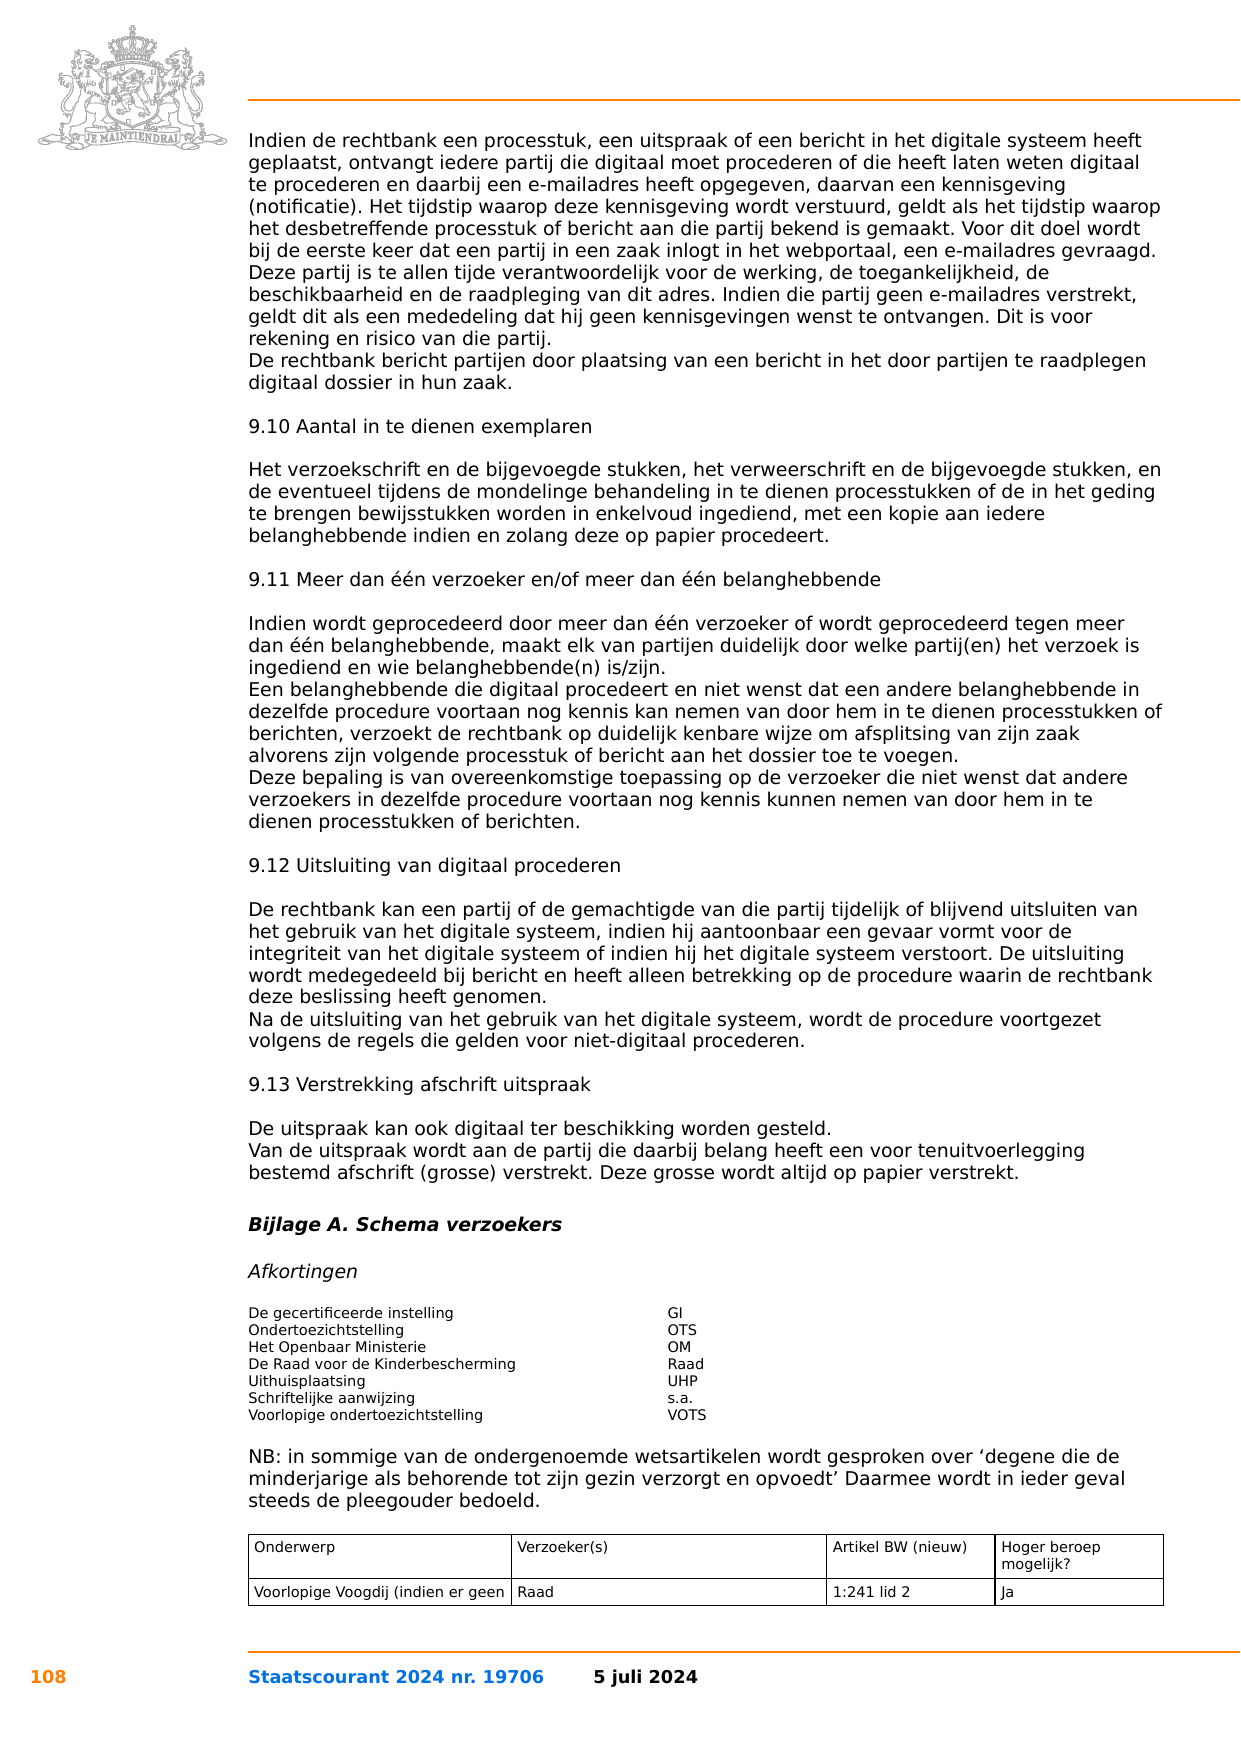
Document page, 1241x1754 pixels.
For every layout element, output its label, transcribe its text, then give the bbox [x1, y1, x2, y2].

table_cell Voorlopige ondertoezichtstelling [248, 1407, 661, 1424]
text 9.10 Aantal in te dienen exemplaren [248, 416, 1163, 437]
table_cell Raad [512, 1579, 826, 1605]
table_cell UHP [661, 1373, 1163, 1390]
table_cell Ja [996, 1579, 1163, 1605]
table_cell OTS [661, 1322, 1163, 1339]
table_header Onderwerp [249, 1535, 511, 1578]
table_cell 1:241 lid 2 [827, 1579, 994, 1605]
table_cell VOTS [661, 1407, 1163, 1424]
text Indien wordt geprocedeerd door meer dan één verzoeker of wordt geprocedeerd tegen meer dan één belanghebbende, maakt elk van partijen duidelijk door welke partij(en) het verzoek is ingediend en wie belanghebbende(n) is/zijn. [248, 613, 1163, 679]
subtitle Afkortingen [248, 1261, 1163, 1283]
table_cell De Raad voor de Kinderbescherming [248, 1356, 661, 1373]
subtitle Bijlage A. Schema verzoekers [248, 1214, 1163, 1236]
text Na de uitsluiting van het gebruik van het digitale systeem, wordt de procedure voortgezet volgens de regels die gelden voor niet-digitaal procederen. [248, 1008, 1163, 1052]
table_header Artikel BW (nieuw) [827, 1535, 994, 1578]
table_cell OM [661, 1339, 1163, 1356]
text 9.13 Verstrekking afschrift uitspraak [248, 1074, 1163, 1096]
text De rechtbank kan een partij of de gemachtigde van die partij tijdelijk of blijvend uitsluiten van het gebruik van het digitale systeem, indien hij aantoonbaar een gevaar vormt voor de integriteit van het digitale systeem of indien hij het digitale systeem verstoort. De uitsluiting wordt medegedeeld bij bericht en heeft alleen betrekking op de procedure waarin de rechtbank deze beslissing heeft genomen. [248, 898, 1163, 1008]
text Het verzoekschrift en de bijgevoegde stukken, het verweerschrift en de bijgevoegde stukken, en de eventueel tijdens de mondelinge behandeling in te dienen processtukken of de in het geding te brengen bewijsstukken worden in enkelvoud ingediend, met een kopie aan iedere belanghebbende indien en zolang deze op papier procedeert. [248, 459, 1163, 547]
table_header Verzoeker(s) [512, 1535, 826, 1578]
table_header Hoger beroep mogelijk? [996, 1535, 1163, 1578]
text 9.11 Meer dan één verzoeker en/of meer dan één belanghebbende [248, 569, 1163, 591]
table_cell Het Openbaar Ministerie [248, 1339, 661, 1356]
table_cell Voorlopige Voogdij (indien er geen [249, 1579, 511, 1605]
text De uitspraak kan ook digitaal ter beschikking worden gesteld. [248, 1118, 1163, 1140]
text De rechtbank bericht partijen door plaatsing van een bericht in het door partijen te raadplegen digitaal dossier in hun zaak. [248, 350, 1163, 394]
table_cell Ondertoezichtstelling [248, 1322, 661, 1339]
table_cell Uithuisplaatsing [248, 1373, 661, 1390]
table_header De gecertificeerde instelling [248, 1305, 661, 1322]
text Van de uitspraak wordt aan de partij die daarbij belang heeft een voor tenuitvoerlegging bestemd afschrift (grosse) verstrekt. Deze grosse wordt altijd op papier verstrekt. [248, 1140, 1163, 1184]
text NB: in sommige van de ondergenoemde wetsartikelen wordt gesproken over ‘degene die de minderjarige als behorende tot zijn gezin verzorgt en opvoedt’ Daarmee wordt in ieder geval steeds de pleegouder bedoeld. [248, 1446, 1163, 1512]
text Een belanghebbende die digitaal procedeert en niet wenst dat een andere belanghebbende in dezelfde procedure voortaan nog kennis kan nemen van door hem in te dienen processtukken of berichten, verzoekt de rechtbank op duidelijk kenbare wijze om afsplitsing van zijn zaak alvorens zijn volgende processtuk of bericht aan het dossier toe te voegen. [248, 679, 1163, 767]
text Indien de rechtbank een processtuk, een uitspraak of een bericht in het digitale systeem heeft geplaatst, ontvangt iedere partij die digitaal moet procederen of die heeft laten weten digitaal te procederen en daarbij een e-mailadres heeft opgegeven, daarvan een kennisgeving (notificatie). Het tijdstip waarop deze kennisgeving wordt verstuurd, geldt als het tijdstip waarop het desbetreffende processtuk of bericht aan die partij bekend is gemaakt. Voor dit doel wordt bij de eerste keer dat een partij in een zaak inlogt in het webportaal, een e-mailadres gevraagd. Deze partij is te allen tijde verantwoordelijk voor de werking, de toegankelijkheid, de beschikbaarheid en de raadpleging van dit adres. Indien die partij geen e-mailadres verstrekt, geldt dit als een mededeling dat hij geen kennisgevingen wenst te ontvangen. Dit is voor rekening en risico van die partij. [248, 130, 1163, 350]
picture [38, 25, 227, 150]
table_cell s.a. [661, 1390, 1163, 1407]
table_cell Raad [661, 1356, 1163, 1373]
text 9.12 Uitsluiting van digitaal procederen [248, 855, 1163, 877]
table_header GI [661, 1305, 1163, 1322]
text Deze bepaling is van overeenkomstige toepassing op de verzoeker die niet wenst dat andere verzoekers in dezelfde procedure voortaan nog kennis kunnen nemen van door hem in te dienen processtukken of berichten. [248, 767, 1163, 833]
table_cell Schriftelijke aanwijzing [248, 1390, 661, 1407]
